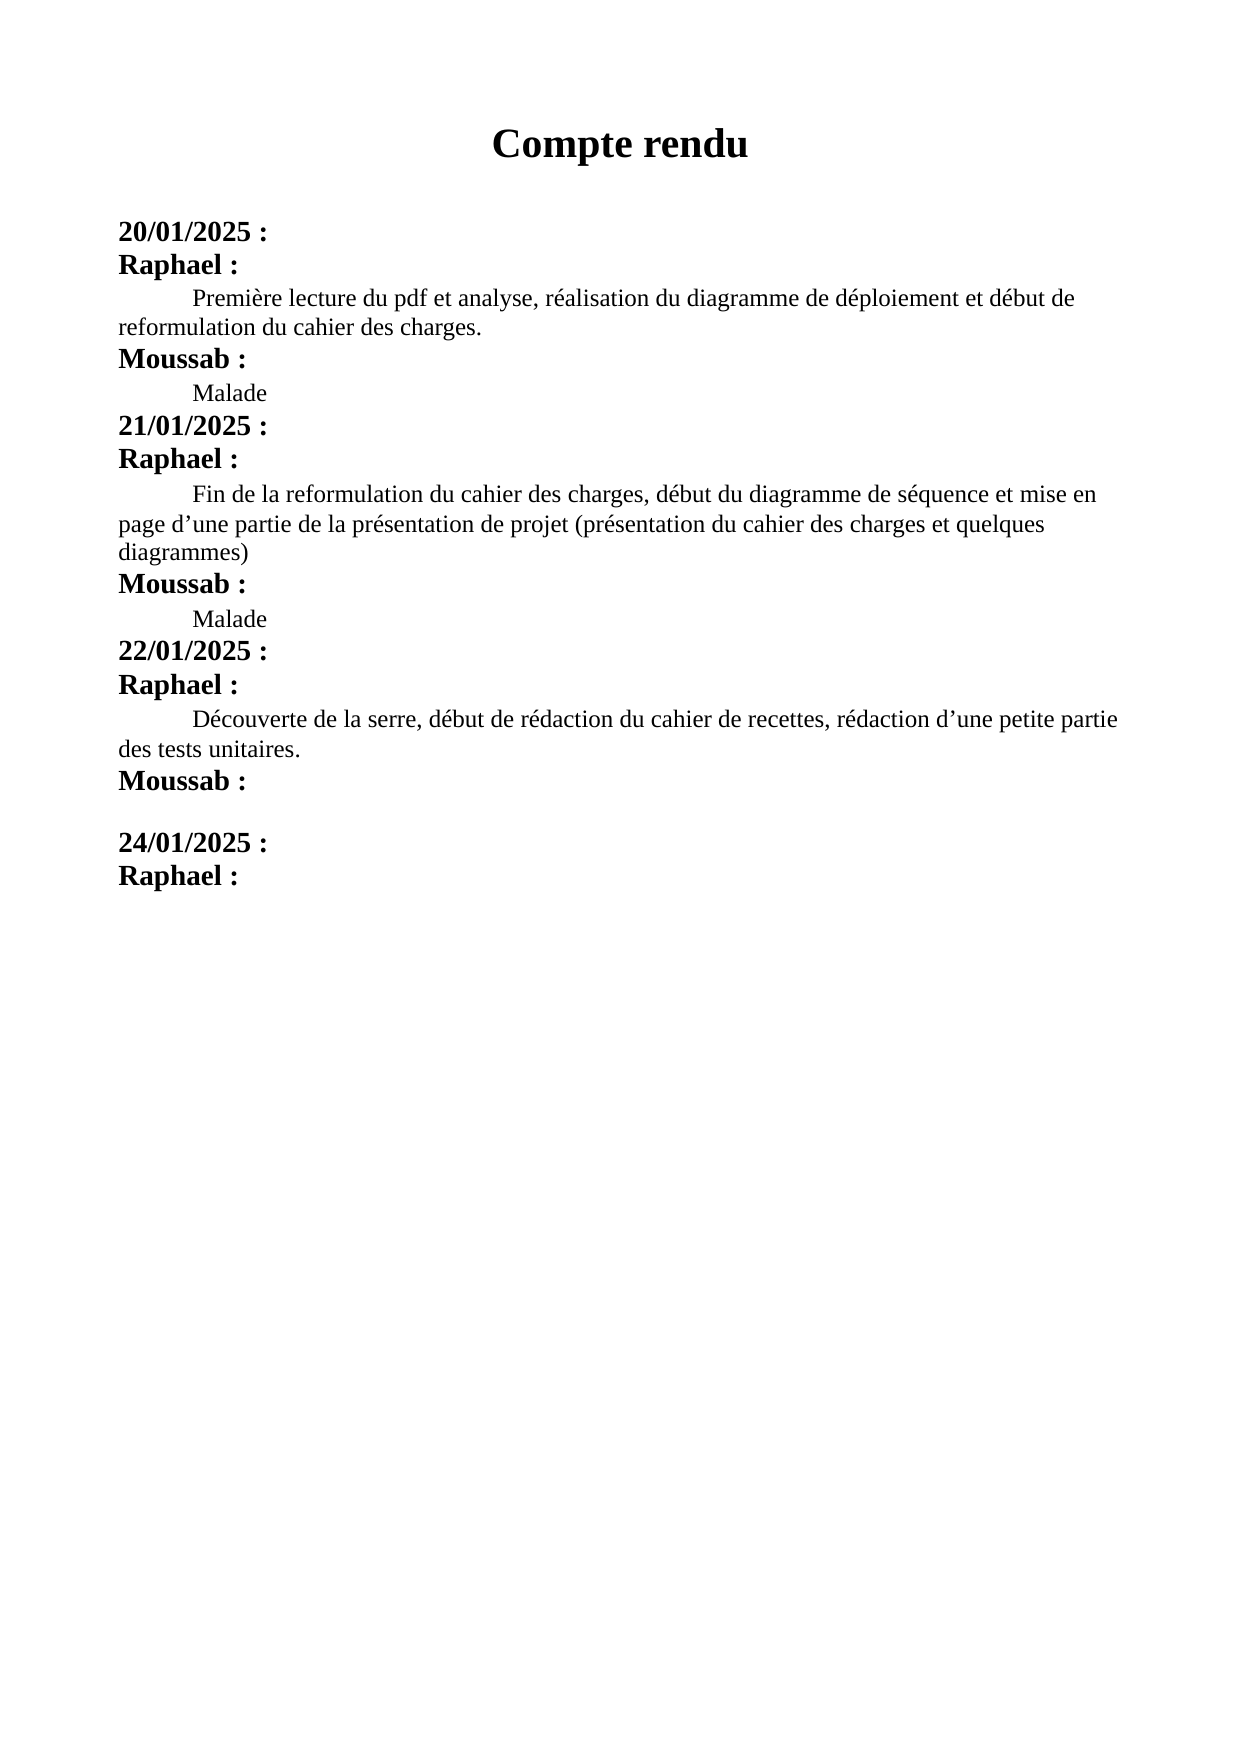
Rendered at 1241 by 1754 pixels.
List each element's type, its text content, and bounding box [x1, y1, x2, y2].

text Raphael : [118, 442, 1122, 475]
text Malade [118, 600, 1122, 633]
text 24/01/2025 : [118, 825, 1122, 858]
text Moussab : [118, 763, 1122, 796]
text Découverte de la serre, début de rédaction du cahier de recettes, rédaction d’une petite partie des tests unitaires. [118, 700, 1122, 763]
text Moussab : [118, 341, 1122, 374]
text Raphael : [118, 667, 1122, 700]
text 21/01/2025 : [118, 408, 1122, 442]
text Raphael : [118, 858, 1122, 892]
text 22/01/2025 : [118, 633, 1122, 667]
text Raphael : [118, 247, 1122, 281]
text Première lecture du pdf et analyse, réalisation du diagramme de déploiement et début de reformulation du cahier des charges. [118, 281, 1122, 341]
text 20/01/2025 : [118, 214, 1122, 247]
text Malade [118, 374, 1122, 408]
text Moussab : [118, 566, 1122, 600]
text Compte rendu [118, 118, 1122, 166]
text Fin de la reformulation du cahier des charges, début du diagramme de séquence et mise en page d’une partie de la présentation de projet (présentation du cahier des charges et quelques diagrammes) [118, 475, 1122, 566]
